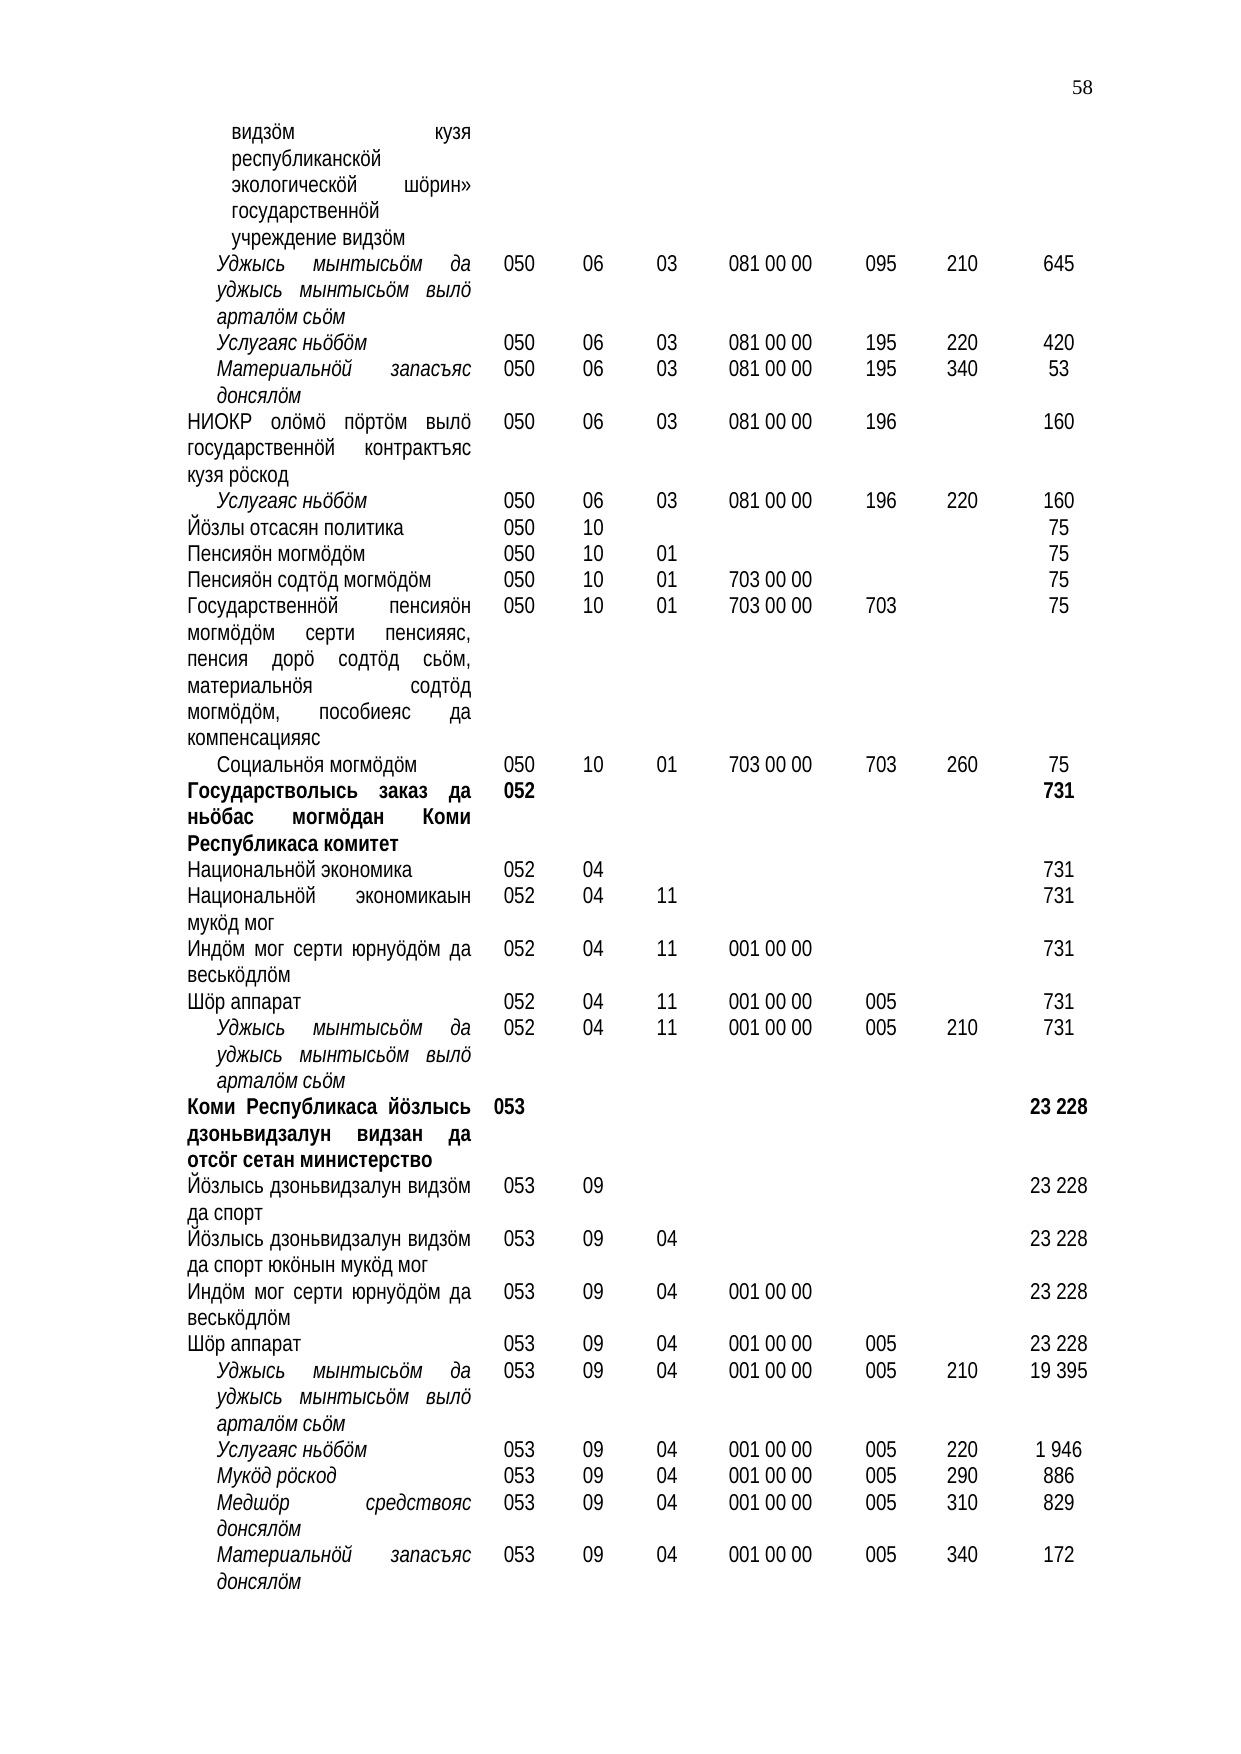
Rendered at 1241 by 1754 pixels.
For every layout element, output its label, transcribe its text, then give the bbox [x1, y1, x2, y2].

table_cell 160 [999, 408, 1118, 487]
table_cell Услугаяс ньöбöм [176, 329, 482, 355]
table_cell 005 [837, 1436, 925, 1462]
table_cell Услугаяс ньöбöм [176, 487, 482, 513]
table_cell Уджысь мынтысьöм да уджысь мынтысьöм вылö арталöм сьöм [176, 250, 482, 329]
table_cell 06 [556, 250, 630, 329]
table_cell 75 [999, 540, 1118, 566]
table_cell 050 [482, 540, 556, 566]
table_cell 001 00 00 [704, 1357, 837, 1436]
table_cell 081 00 00 [704, 250, 837, 329]
table_cell 050 [482, 514, 556, 540]
table_cell [837, 1093, 925, 1172]
table_cell Йöзлы отсасян политика [176, 514, 482, 540]
table_cell 09 [556, 1225, 630, 1278]
table_cell видзöм кузя республиканскöй экологическöй шöрин» государственнöй учреждение видзöм [176, 118, 482, 250]
table_cell [837, 935, 925, 988]
table_cell 703 00 00 [704, 751, 837, 777]
table_cell 09 [556, 1462, 630, 1488]
table_cell 53 [999, 355, 1118, 408]
table_cell Шöр аппарат [176, 1330, 482, 1357]
table_cell [925, 1225, 999, 1278]
table_cell 001 00 00 [704, 935, 837, 988]
table_cell 09 [556, 1278, 630, 1330]
table_cell 23 228 [999, 1093, 1118, 1172]
table_cell 03 [630, 487, 704, 513]
table_cell 195 [837, 329, 925, 355]
table_cell Национальнöй экономика [176, 856, 482, 882]
table_cell Индöм мог серти юрнуöдöм да веськöдлöм [176, 935, 482, 988]
table_cell 23 228 [999, 1330, 1118, 1357]
table_cell [925, 856, 999, 882]
table_cell [837, 514, 925, 540]
table_cell [556, 777, 630, 856]
table_cell 09 [556, 1357, 630, 1436]
table_cell 052 [482, 935, 556, 988]
table_cell Йöзлысь дзоньвидзалун видзöм да спорт [176, 1172, 482, 1225]
table_cell 220 [925, 329, 999, 355]
table_cell Материальнöй запасъяс донсялöм [176, 1541, 482, 1594]
table_cell [837, 856, 925, 882]
table_cell 11 [630, 1014, 704, 1093]
table_cell 703 00 00 [704, 566, 837, 592]
table_cell 75 [999, 566, 1118, 592]
table_cell [925, 1278, 999, 1330]
table_cell 10 [556, 514, 630, 540]
table_cell 03 [630, 250, 704, 329]
table_cell 196 [837, 408, 925, 487]
table_cell [630, 514, 704, 540]
table_cell [925, 540, 999, 566]
table_cell 001 00 00 [704, 1014, 837, 1093]
table_cell 210 [925, 1014, 999, 1093]
table_cell 01 [630, 566, 704, 592]
table_cell 75 [999, 514, 1118, 540]
table_cell 005 [837, 988, 925, 1014]
table_cell 10 [556, 540, 630, 566]
table_cell 053 [482, 1093, 556, 1172]
table_cell [925, 988, 999, 1014]
table_cell Йöзлысь дзоньвидзалун видзöм да спорт юкöнын мукöд мог [176, 1225, 482, 1278]
table_cell [925, 593, 999, 751]
table_cell [837, 883, 925, 935]
table_cell 081 00 00 [704, 487, 837, 513]
table_cell Услугаяс ньöбöм [176, 1436, 482, 1462]
table_cell 731 [999, 777, 1118, 856]
table_cell 050 [482, 355, 556, 408]
table_cell 06 [556, 408, 630, 487]
table_cell 196 [837, 487, 925, 513]
table_cell [556, 1093, 630, 1172]
table_cell 04 [556, 935, 630, 988]
table_cell 050 [482, 487, 556, 513]
table_cell 04 [556, 988, 630, 1014]
table_cell [925, 883, 999, 935]
table_cell Пенсияöн содтöд могмöдöм [176, 566, 482, 592]
table_cell [837, 566, 925, 592]
table_cell 160 [999, 487, 1118, 513]
table_cell 195 [837, 355, 925, 408]
table_cell [837, 1278, 925, 1330]
table_cell 050 [482, 566, 556, 592]
table_cell 04 [630, 1462, 704, 1488]
table_cell [837, 118, 925, 250]
table_cell Социальнöя могмöдöм [176, 751, 482, 777]
table_cell 04 [630, 1436, 704, 1462]
table_cell 310 [925, 1489, 999, 1541]
table_cell 06 [556, 329, 630, 355]
table_cell 731 [999, 1014, 1118, 1093]
table_cell 053 [482, 1462, 556, 1488]
table_cell [630, 856, 704, 882]
table_cell Государстволысь заказ да ньöбас могмöдан Коми Республикаса комитет [176, 777, 482, 856]
table_cell 005 [837, 1357, 925, 1436]
table_cell [704, 856, 837, 882]
table_cell 04 [630, 1225, 704, 1278]
table_cell [556, 118, 630, 250]
table_cell 081 00 00 [704, 408, 837, 487]
table_cell 11 [630, 988, 704, 1014]
table_cell 23 228 [999, 1278, 1118, 1330]
table_cell 10 [556, 751, 630, 777]
table_cell НИОКР олöмö пöртöм вылö государственнöй контрактъяс кузя рöскод [176, 408, 482, 487]
table_cell 04 [630, 1278, 704, 1330]
table_cell 001 00 00 [704, 1330, 837, 1357]
table_cell 420 [999, 329, 1118, 355]
table_cell 050 [482, 250, 556, 329]
table_cell [925, 777, 999, 856]
table_cell Национальнöй экономикаын мукöд мог [176, 883, 482, 935]
table_cell 053 [482, 1278, 556, 1330]
table_cell [925, 1172, 999, 1225]
table_cell 01 [630, 751, 704, 777]
table_cell [704, 514, 837, 540]
table_cell [704, 883, 837, 935]
table_cell 220 [925, 1436, 999, 1462]
table_cell Коми Республикаса йöзлысь дзоньвидзалун видзан да отсöг сетан министерство [176, 1093, 482, 1172]
table_cell 04 [630, 1330, 704, 1357]
table_cell 052 [482, 777, 556, 856]
table_cell 23 228 [999, 1225, 1118, 1278]
table_cell 10 [556, 593, 630, 751]
table_cell 04 [556, 883, 630, 935]
table_cell [837, 1172, 925, 1225]
table_cell 731 [999, 856, 1118, 882]
table_cell 001 00 00 [704, 988, 837, 1014]
table_cell 703 00 00 [704, 593, 837, 751]
table_cell [837, 777, 925, 856]
table_cell 703 [837, 593, 925, 751]
table_cell 050 [482, 408, 556, 487]
table_cell Государственнöй пенсияöн могмöдöм серти пенсияяс, пенсия дорö содтöд сьöм, материальнöя содтöд могмöдöм, пособиеяс да компенсацияяс [176, 593, 482, 751]
table_cell 220 [925, 487, 999, 513]
table_cell 001 00 00 [704, 1462, 837, 1488]
table_cell 053 [482, 1172, 556, 1225]
table_cell 75 [999, 593, 1118, 751]
table_cell [630, 777, 704, 856]
table_cell 052 [482, 856, 556, 882]
table_cell Материальнöй запасъяс донсялöм [176, 355, 482, 408]
table_cell 340 [925, 355, 999, 408]
table_cell 053 [482, 1489, 556, 1541]
table_cell 11 [630, 935, 704, 988]
table_cell [925, 1093, 999, 1172]
table_cell 172 [999, 1541, 1118, 1594]
table_cell 01 [630, 593, 704, 751]
table_cell 210 [925, 250, 999, 329]
table_cell 001 00 00 [704, 1489, 837, 1541]
table_cell 829 [999, 1489, 1118, 1541]
table_cell [837, 540, 925, 566]
table_cell [630, 1093, 704, 1172]
table_cell [925, 118, 999, 250]
table_cell 053 [482, 1330, 556, 1357]
table_cell 340 [925, 1541, 999, 1594]
table_cell 095 [837, 250, 925, 329]
table_cell 005 [837, 1489, 925, 1541]
table_cell 050 [482, 751, 556, 777]
table_cell Индöм мог серти юрнуöдöм да веськöдлöм [176, 1278, 482, 1330]
table_cell [925, 566, 999, 592]
table_cell 081 00 00 [704, 329, 837, 355]
table_cell [925, 514, 999, 540]
table_cell 052 [482, 1014, 556, 1093]
table_cell Медшöр средствояс донсялöм [176, 1489, 482, 1541]
table_cell 001 00 00 [704, 1541, 837, 1594]
table_cell 050 [482, 329, 556, 355]
table_cell 210 [925, 1357, 999, 1436]
table_cell [704, 777, 837, 856]
table_cell [482, 118, 556, 250]
table_cell 645 [999, 250, 1118, 329]
table_cell 703 [837, 751, 925, 777]
table_cell 09 [556, 1541, 630, 1594]
table_cell 731 [999, 988, 1118, 1014]
table_cell 04 [630, 1489, 704, 1541]
table_cell [704, 540, 837, 566]
table_cell 19 395 [999, 1357, 1118, 1436]
table_cell 04 [630, 1357, 704, 1436]
table_cell 03 [630, 355, 704, 408]
table_cell 053 [482, 1436, 556, 1462]
table_cell 03 [630, 329, 704, 355]
table_cell 11 [630, 883, 704, 935]
table_cell [925, 408, 999, 487]
table_cell 052 [482, 988, 556, 1014]
table_cell 053 [482, 1357, 556, 1436]
table_cell 001 00 00 [704, 1436, 837, 1462]
table_cell 09 [556, 1330, 630, 1357]
table_cell 886 [999, 1462, 1118, 1488]
table_cell 04 [556, 856, 630, 882]
table_cell [630, 1172, 704, 1225]
table_cell [704, 1225, 837, 1278]
table_cell 731 [999, 883, 1118, 935]
table_cell 01 [630, 540, 704, 566]
table_cell 731 [999, 935, 1118, 988]
table_cell 260 [925, 751, 999, 777]
table_cell [999, 118, 1118, 250]
table_cell 005 [837, 1014, 925, 1093]
table_cell 06 [556, 487, 630, 513]
table_cell [704, 1093, 837, 1172]
table_cell 005 [837, 1541, 925, 1594]
table_cell [704, 1172, 837, 1225]
table_cell 005 [837, 1462, 925, 1488]
table_cell 10 [556, 566, 630, 592]
table_cell [837, 1225, 925, 1278]
table_cell 23 228 [999, 1172, 1118, 1225]
table_cell Уджысь мынтысьöм да уджысь мынтысьöм вылö арталöм сьöм [176, 1014, 482, 1093]
table_cell [630, 118, 704, 250]
table_cell Шöр аппарат [176, 988, 482, 1014]
table_cell 052 [482, 883, 556, 935]
table_cell 75 [999, 751, 1118, 777]
table_cell Уджысь мынтысьöм да уджысь мынтысьöм вылö арталöм сьöм [176, 1357, 482, 1436]
table_cell 06 [556, 355, 630, 408]
table_cell 04 [630, 1541, 704, 1594]
table_cell 09 [556, 1172, 630, 1225]
table_cell 081 00 00 [704, 355, 837, 408]
table_cell 050 [482, 593, 556, 751]
table_cell 005 [837, 1330, 925, 1357]
table_cell Мукöд рöскод [176, 1462, 482, 1488]
table_cell Пенсияöн могмöдöм [176, 540, 482, 566]
table_cell 053 [482, 1225, 556, 1278]
table_cell 09 [556, 1489, 630, 1541]
table_cell 1 946 [999, 1436, 1118, 1462]
table_cell 09 [556, 1436, 630, 1462]
table_cell 290 [925, 1462, 999, 1488]
table_cell 04 [556, 1014, 630, 1093]
table_cell 03 [630, 408, 704, 487]
table_cell [925, 1330, 999, 1357]
table_cell 053 [482, 1541, 556, 1594]
table_cell [704, 118, 837, 250]
table_cell 001 00 00 [704, 1278, 837, 1330]
table_cell [925, 935, 999, 988]
